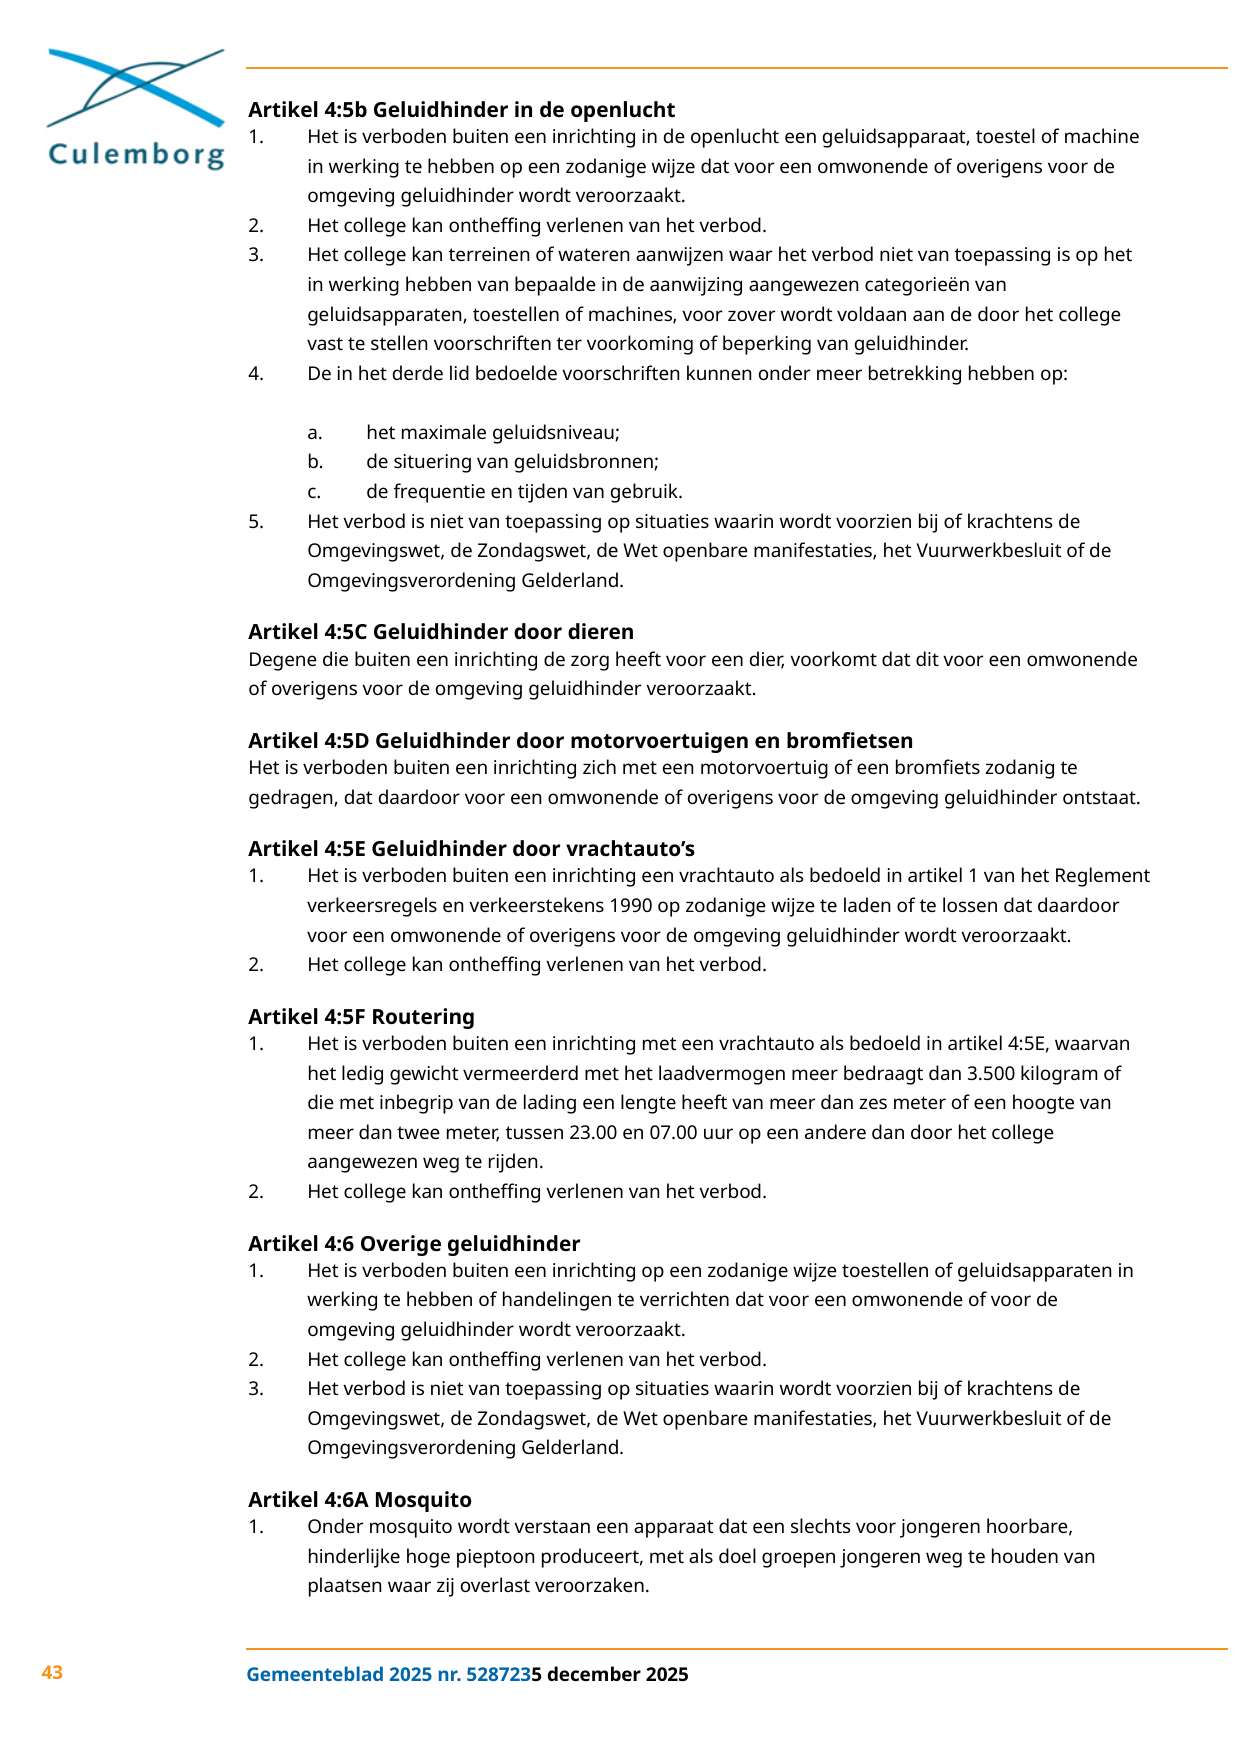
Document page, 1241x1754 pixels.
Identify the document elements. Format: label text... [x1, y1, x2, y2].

text Artikel 4:5F Routering [248, 1002, 1152, 1030]
list Het is verboden buiten een inrichting op een zodanige wijze toestellen of geluidsapparaten in werking te hebben of handelingen te verrichten dat voor een omwonende of voor de omgeving geluidhinder wordt veroorzaakt. [248, 1257, 1152, 1342]
list Het college kan terreinen of wateren aanwijzen waar het verbod niet van toepassing is op het in werking hebben van bepaalde in de aanwijzing aangewezen categorieën van geluidsapparaten, toestellen of machines, voor zover wordt voldaan aan de door het college vast te stellen voorschriften ter voorkoming of beperking van geluidhinder. [248, 242, 1152, 356]
list Het is verboden buiten een inrichting in de openlucht een geluidsapparaat, toestel of machine in werking te hebben op een zodanige wijze dat voor een omwonende of overigens voor de omgeving geluidhinder wordt veroorzaakt. [248, 123, 1152, 208]
list Het college kan ontheffing verlenen van het verbod. [248, 1178, 1152, 1204]
text Degene die buiten een inrichting de zorg heeft voor een dier, voorkomt dat dit voor een omwonende of overigens voor de omgeving geluidhinder veroorzaakt. [248, 646, 1152, 701]
list Onder mosquito wordt verstaan een apparaat dat een slechts voor jongeren hoorbare, hinderlijke hoge pieptoon produceert, met als doel groepen jongeren weg te houden van plaatsen waar zij overlast veroorzaken. [248, 1513, 1152, 1598]
list Het college kan ontheffing verlenen van het verbod. [248, 951, 1152, 977]
list Het college kan ontheffing verlenen van het verbod. [248, 212, 1152, 238]
list Het verbod is niet van toepassing op situaties waarin wordt voorzien bij of krachtens de Omgevingswet, de Zondagswet, de Wet openbare manifestaties, het Vuurwerkbesluit of de Omgevingsverordening Gelderland. [248, 508, 1152, 593]
text Artikel 4:5D Geluidhinder door motorvoertuigen en bromfietsen [248, 726, 1152, 754]
text Artikel 4:6A Mosquito [248, 1485, 1152, 1513]
list de situering van geluidsbronnen; [307, 449, 1152, 474]
list de frequentie en tijden van gebruik. [307, 478, 1152, 504]
text Artikel 4:5E Geluidhinder door vrachtauto’s [248, 834, 1152, 863]
list Het is verboden buiten een inrichting met een vrachtauto als bedoeld in artikel 4:5E, waarvan het ledig gewicht vermeerderd met het laadvermogen meer bedraagt dan 3.500 kilogram of die met inbegrip van de lading een lengte heeft van meer dan zes meter of een hoogte van meer dan twee meter, tussen 23.00 en 07.00 uur op een andere dan door het college aangewezen weg te rijden. [248, 1030, 1152, 1174]
list het maximale geluidsniveau; [307, 419, 1152, 445]
list De in het derde lid bedoelde voorschriften kunnen onder meer betrekking hebben op: [248, 360, 1152, 386]
picture [41, 47, 231, 172]
list Het is verboden buiten een inrichting een vrachtauto als bedoeld in artikel 1 van het Reglement verkeersregels en verkeerstekens 1990 op zodanige wijze te laden of te lossen dat daardoor voor een omwonende of overigens voor de omgeving geluidhinder wordt veroorzaakt. [248, 863, 1152, 948]
text Artikel 4:5C Geluidhinder door dieren [248, 617, 1152, 646]
list Het college kan ontheffing verlenen van het verbod. [248, 1346, 1152, 1372]
text Het is verboden buiten een inrichting zich met een motorvoertuig of een bromfiets zodanig te gedragen, dat daardoor voor een omwonende of overigens voor de omgeving geluidhinder ontstaat. [248, 754, 1152, 809]
text Artikel 4:5b Geluidhinder in de openlucht [248, 95, 1152, 123]
list Het verbod is niet van toepassing op situaties waarin wordt voorzien bij of krachtens de Omgevingswet, de Zondagswet, de Wet openbare manifestaties, het Vuurwerkbesluit of de Omgevingsverordening Gelderland. [248, 1375, 1152, 1460]
text Artikel 4:6 Overige geluidhinder [248, 1229, 1152, 1257]
